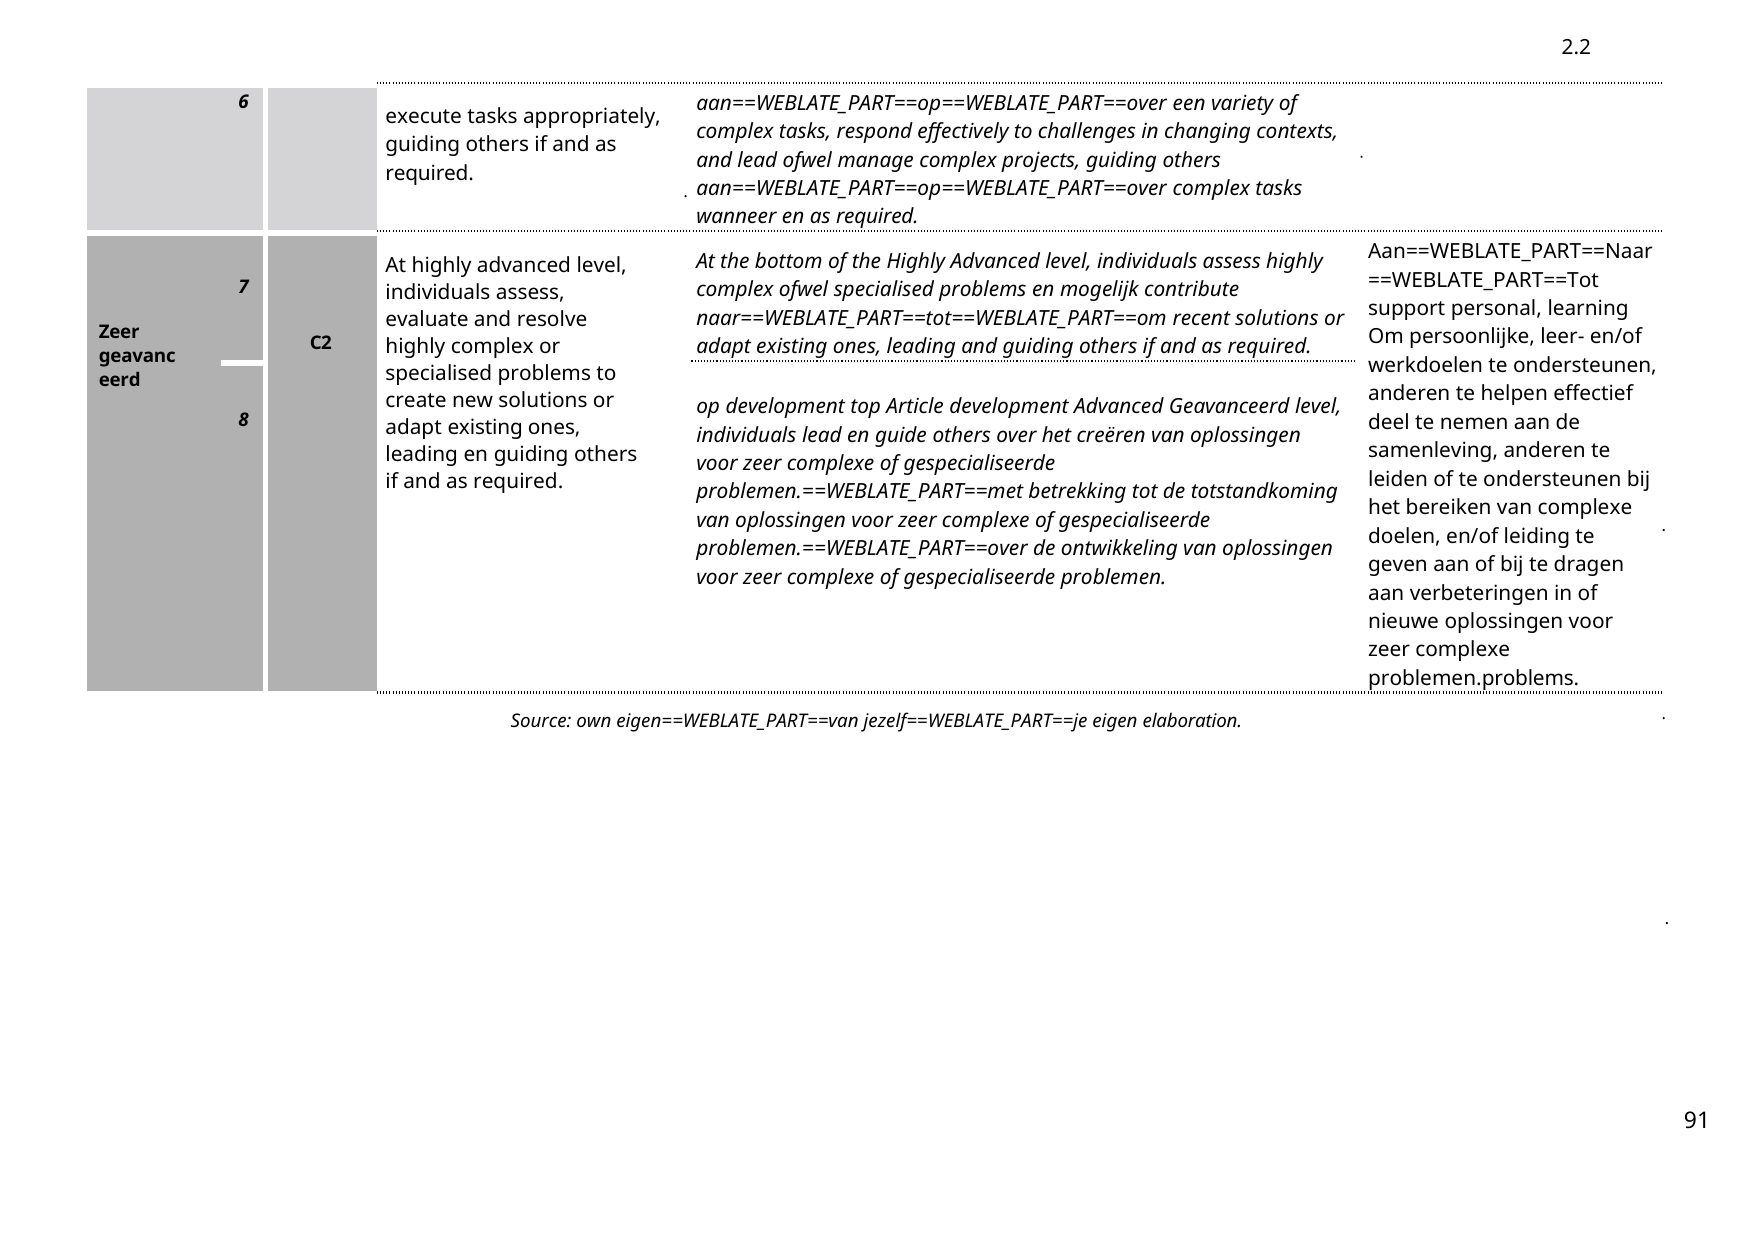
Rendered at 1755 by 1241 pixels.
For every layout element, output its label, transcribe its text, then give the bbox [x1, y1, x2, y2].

table_cell Aan==WEBLATE_PART==Naar==WEBLATE_PART==Tot support personal, learning Om persoonlijke, leer- en/of werkdoelen te ondersteunen, anderen te helpen effectief deel te nemen aan de samenleving, anderen te leiden of te ondersteunen bij het bereiken van complexe doelen, en/of leiding te geven aan of bij te dragen aan verbeteringen in of nieuwe oplossingen voor zeer complexe problemen.problems. [1360, 230, 1662, 691]
table_cell execute tasks appropriately, guiding others if and as required. [377, 82, 691, 230]
table_cell [1354, 230, 1359, 691]
table_cell At highly advanced level, individuals assess, evaluate and resolve highly complex or specialised problems to create new solutions or adapt existing ones, leading en guiding others if and as required. [377, 230, 691, 691]
table_cell At the bottom of the Highly Advanced level, individuals assess highly complex ofwel specialised problems en mogelijk contribute naar==WEBLATE_PART==tot==WEBLATE_PART==om recent solutions or adapt existing ones, leading and guiding others if and as required. [691, 230, 1354, 360]
text Source: own eigen==WEBLATE_PART==van jezelf==WEBLATE_PART==je eigen elaboration. [274, 708, 1480, 733]
table_cell [87, 88, 221, 230]
table_cell 6 [221, 88, 263, 230]
table_cell 7 [221, 236, 263, 360]
table_cell [1360, 82, 1662, 230]
table_cell [268, 88, 377, 230]
table_cell Zeer geavanceerd [87, 236, 221, 691]
table_cell C2 [268, 236, 377, 691]
table_cell op development top Article development Advanced Geavanceerd level, individuals lead en guide others over het creëren van oplossingen voor zeer complexe of gespecialiseerde problemen.==WEBLATE_PART==met betrekking tot de totstandkoming van oplossingen voor zeer complexe of gespecialiseerde problemen.==WEBLATE_PART==over de ontwikkeling van oplossingen voor zeer complexe of gespecialiseerde problemen. [691, 360, 1354, 691]
table_cell [1354, 82, 1359, 230]
table_cell 8 [221, 366, 263, 691]
table_cell aan==WEBLATE_PART==op==WEBLATE_PART==over een variety of complex tasks, respond effectively to challenges in changing contexts, and lead ofwel manage complex projects, guiding others aan==WEBLATE_PART==op==WEBLATE_PART==over complex tasks wanneer en as required. [691, 82, 1354, 230]
